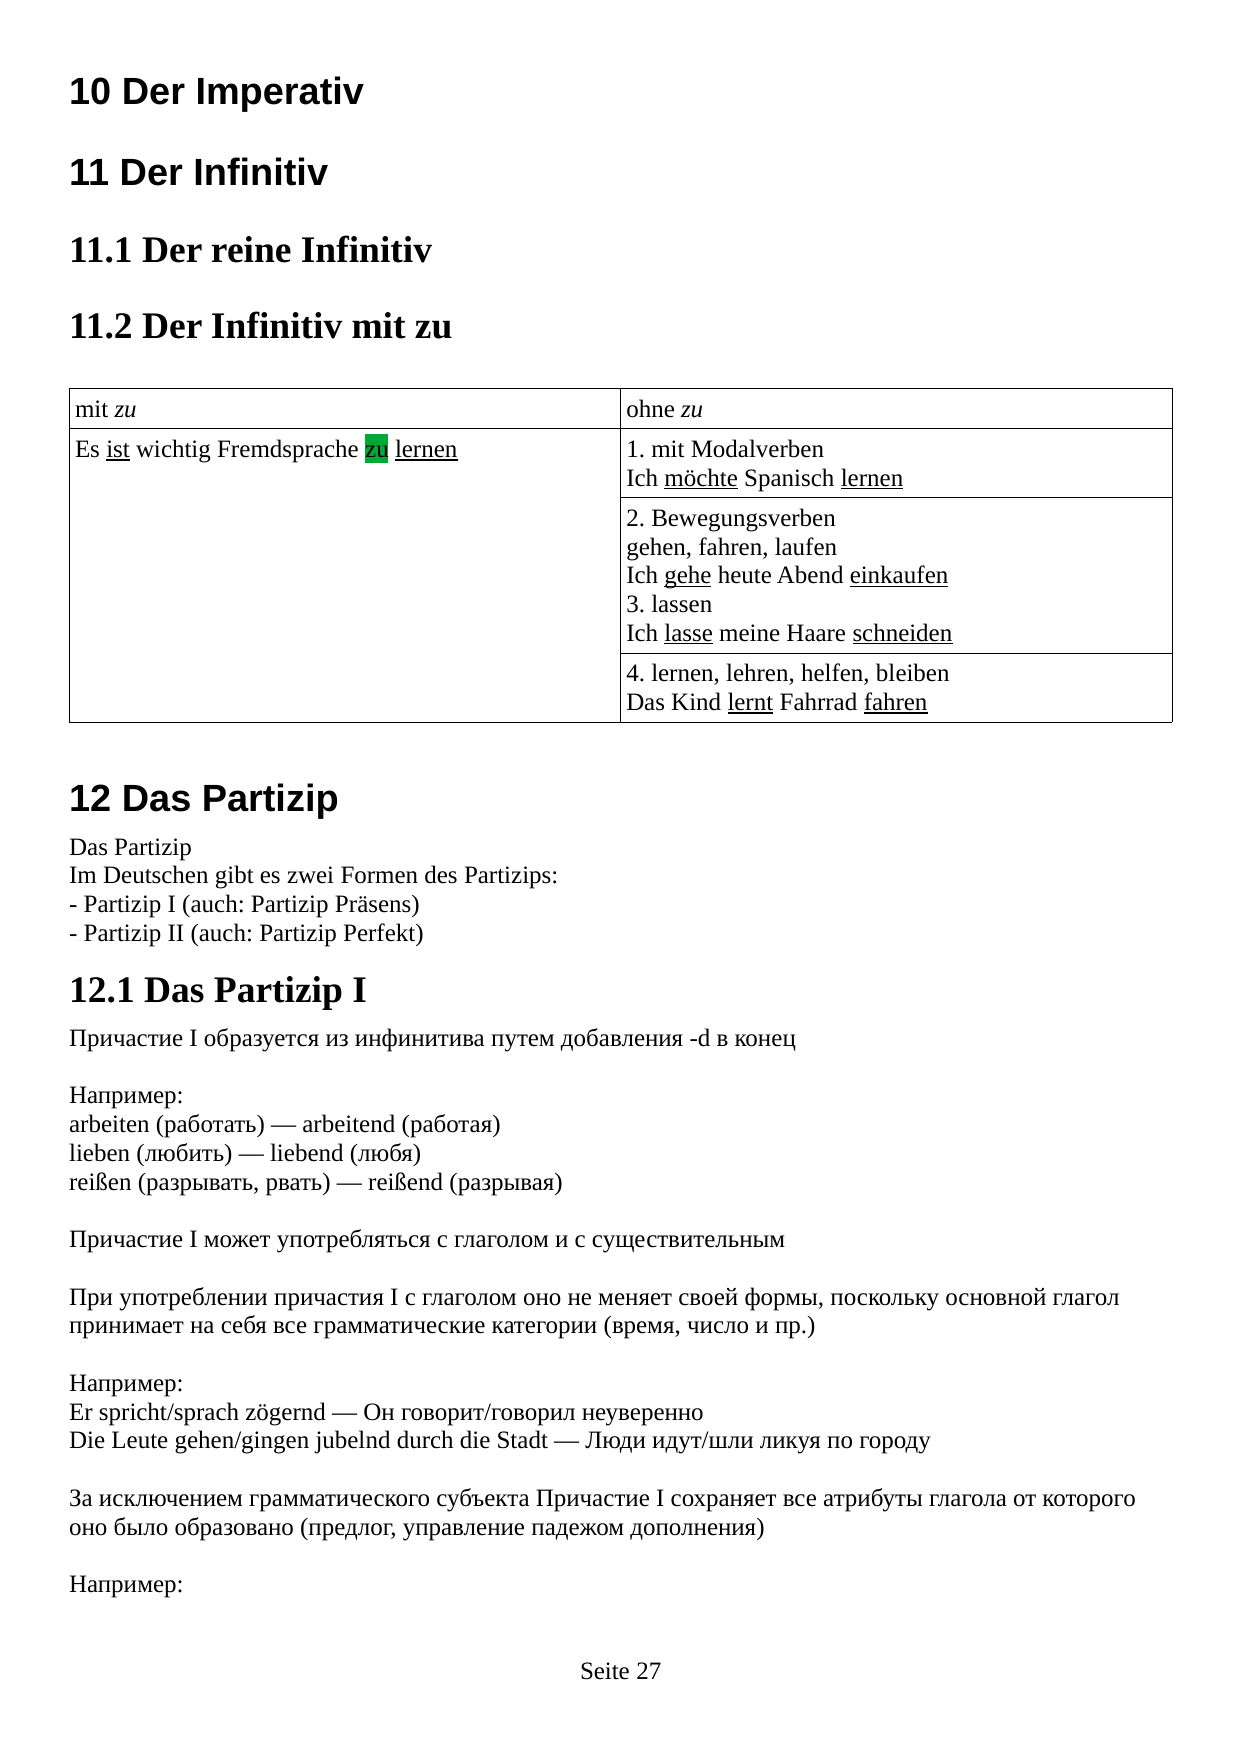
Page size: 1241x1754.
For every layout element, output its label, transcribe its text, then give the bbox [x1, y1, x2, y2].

table_cell 2. Bewegungsverben gehen, fahren, laufen Ich gehe heute Abend einkaufen 3. lassen Ich lasse meine Haare schneiden [621, 498, 1172, 653]
table_cell 1. mit Modalverben Ich möchte Spanisch lernen [621, 429, 1172, 497]
text Причастие I может употребляться с глаголом и с существительным [69, 1224, 1172, 1253]
subtitle 10 Der Imperativ [69, 69, 1172, 113]
text Im Deutschen gibt es zwei Formen des Partizips: [69, 860, 1172, 889]
text lieben (любить) — liebend (любя) [69, 1138, 1172, 1167]
subtitle 12.1 Das Partizip I [69, 967, 1172, 1011]
text Например: [69, 1081, 1172, 1109]
text - Partizip I (auch: Partizip Präsens) [69, 889, 1172, 918]
text Er spricht/sprach zögernd — Он говорит/говорил неуверенно [69, 1397, 1172, 1426]
text За исключением грамматического субъекта Причастие I сохраняет все атрибуты глагола от которого оно было образовано (предлог, управление падежом дополнения) [69, 1483, 1172, 1541]
text Причастие I образуется из инфинитива путем добавления -d в конец [69, 1023, 1172, 1052]
subtitle 11 Der Infinitiv [69, 150, 1172, 194]
text При употреблении причастия I с глаголом оно не меняет своей формы, поскольку основной глагол принимает на себя все грамматические категории (время, число и пр.) [69, 1282, 1172, 1339]
subtitle 11.2 Der Infinitiv mit zu [69, 303, 1172, 347]
subtitle 12 Das Partizip [69, 776, 1172, 819]
subtitle 11.1 Der reine Infinitiv [69, 227, 1172, 270]
text arbeiten (работать) — arbeitend (работая) [69, 1109, 1172, 1138]
text Например: [69, 1368, 1172, 1397]
text Die Leute gehen/gingen jubelnd durch die Stadt — Люди идут/шли ликуя по городу [69, 1426, 1172, 1454]
text - Partizip II (auch: Partizip Perfekt) [69, 918, 1172, 947]
text reißen (разрывать, рвать) — reißend (разрывая) [69, 1167, 1172, 1196]
table_cell Es ist wichtig Fremdsprache zu lernen [70, 429, 620, 722]
text Das Partizip [69, 832, 1172, 860]
table_header ohne zu [621, 389, 1172, 428]
text Например: [69, 1569, 1172, 1598]
table_header mit zu [70, 389, 620, 428]
table_cell 4. lernen, lehren, helfen, bleiben Das Kind lernt Fahrrad fahren [621, 654, 1172, 722]
